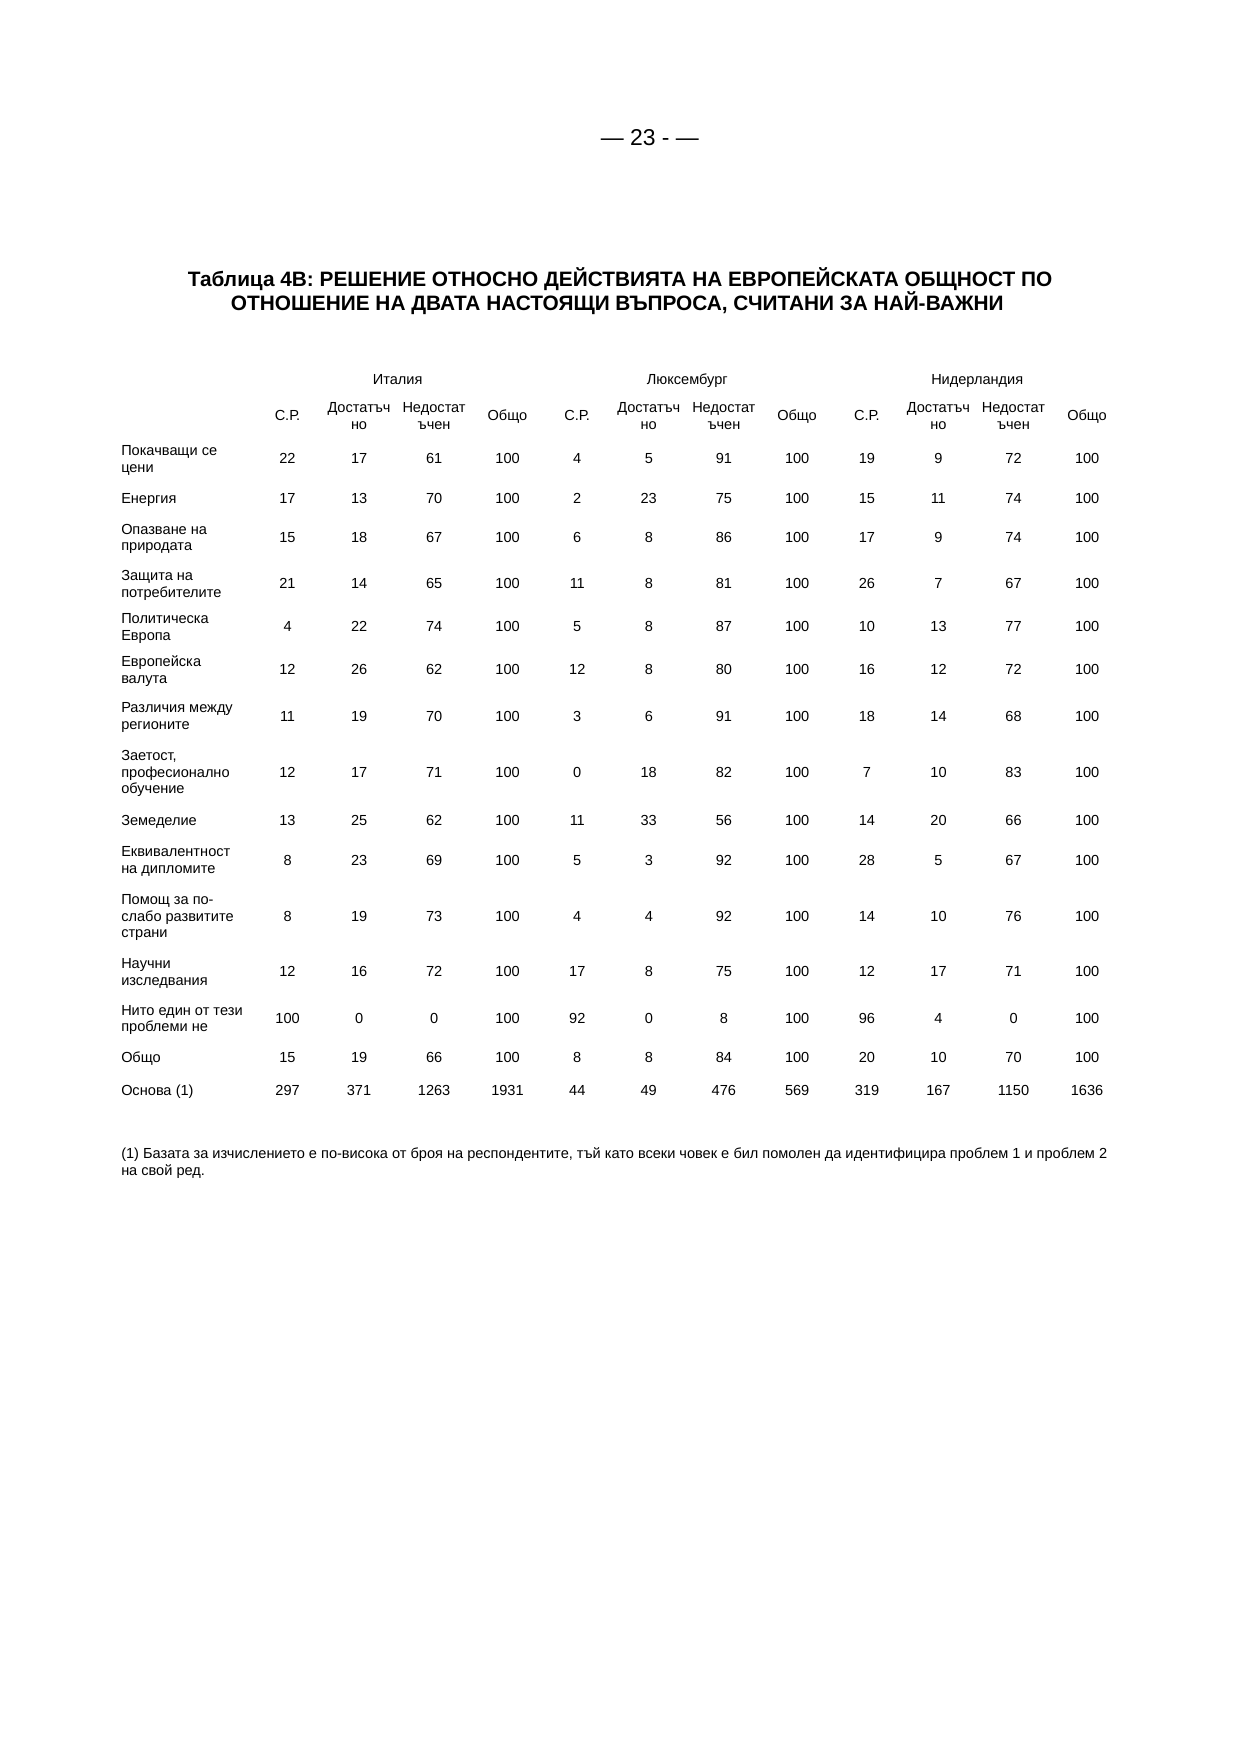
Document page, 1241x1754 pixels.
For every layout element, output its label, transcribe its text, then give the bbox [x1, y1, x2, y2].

table_cell 100 [1052, 481, 1122, 514]
table_cell 4 [542, 883, 612, 948]
table_cell [118, 363, 253, 396]
table_cell Общо [118, 1041, 253, 1074]
table_cell 100 [472, 514, 542, 560]
table_cell [542, 1106, 612, 1138]
table_cell 82 [685, 739, 762, 804]
table_cell 12 [253, 646, 322, 693]
table_cell 319 [832, 1074, 901, 1106]
table_cell 1150 [975, 1074, 1052, 1106]
table_cell 13 [253, 804, 322, 837]
table_cell 44 [542, 1074, 612, 1106]
table_cell 4 [542, 435, 612, 481]
table_cell 74 [975, 481, 1052, 514]
table_cell 100 [762, 837, 832, 883]
table_cell 4 [612, 883, 685, 948]
table_cell 5 [612, 435, 685, 481]
table_cell 15 [832, 481, 901, 514]
table_cell [253, 331, 322, 363]
table_cell 100 [472, 693, 542, 739]
table_cell 25 [322, 804, 396, 837]
table_cell [612, 331, 685, 363]
table_header Таблица 4В: РЕШЕНИЕ ОТНОСНО ДЕЙСТВИЯТА НА ЕВРОПЕЙСКАТА ОБЩНОСТ ПО ОТНОШЕНИЕ НА ДВАТА НАСТОЯЩИ ВЪПРОСА, СЧИТАНИ ЗА НАЙ-ВАЖНИ [118, 252, 1122, 331]
table_cell [118, 331, 253, 363]
table_cell 100 [762, 693, 832, 739]
table_cell 67 [396, 514, 472, 560]
table_cell 0 [542, 739, 612, 804]
table_cell 8 [685, 995, 762, 1041]
table_cell 0 [975, 995, 1052, 1041]
table_cell 12 [253, 948, 322, 995]
table_cell С.Р. [253, 396, 322, 435]
table_cell 100 [472, 995, 542, 1041]
table_cell 100 [1052, 837, 1122, 883]
table_cell [685, 1106, 762, 1138]
table_cell 56 [685, 804, 762, 837]
table_cell 15 [253, 1041, 322, 1074]
table_cell [253, 1106, 322, 1138]
table_cell 74 [396, 607, 472, 646]
table_cell 100 [472, 435, 542, 481]
table_cell 73 [396, 883, 472, 948]
table_cell 14 [901, 693, 975, 739]
table_cell 10 [901, 739, 975, 804]
table_cell 100 [472, 481, 542, 514]
table_cell 100 [472, 837, 542, 883]
table_cell 8 [542, 1041, 612, 1074]
table_cell 1263 [396, 1074, 472, 1106]
table_cell 62 [396, 804, 472, 837]
table_cell 68 [975, 693, 1052, 739]
table_cell 4 [253, 607, 322, 646]
table_cell 22 [322, 607, 396, 646]
table_cell 26 [322, 646, 396, 693]
table_cell 20 [901, 804, 975, 837]
table_cell Достатъчно [322, 396, 396, 435]
table_cell 84 [685, 1041, 762, 1074]
table_cell 100 [1052, 514, 1122, 560]
table_cell [832, 331, 901, 363]
table_cell Недостатъчен [685, 396, 762, 435]
table_cell 100 [1052, 804, 1122, 837]
table_cell Достатъчно [612, 396, 685, 435]
table_cell 19 [322, 883, 396, 948]
table_cell 72 [975, 646, 1052, 693]
table_cell 19 [832, 435, 901, 481]
table_cell 2 [542, 481, 612, 514]
table_cell 20 [832, 1041, 901, 1074]
table_cell 91 [685, 693, 762, 739]
table_cell 17 [832, 514, 901, 560]
table_cell 83 [975, 739, 1052, 804]
table_cell 16 [832, 646, 901, 693]
table_cell 100 [472, 646, 542, 693]
table_cell 19 [322, 1041, 396, 1074]
table_cell 80 [685, 646, 762, 693]
table_cell 10 [901, 883, 975, 948]
table_cell Общо [472, 396, 542, 435]
table_cell [472, 331, 542, 363]
table_cell Основа (1) [118, 1074, 253, 1106]
table_cell Политическа Европа [118, 607, 253, 646]
table_cell Различия между регионите [118, 693, 253, 739]
table_cell 96 [832, 995, 901, 1041]
table_cell С.Р. [832, 396, 901, 435]
table_cell [612, 1106, 685, 1138]
table_cell 100 [472, 883, 542, 948]
table_cell 12 [901, 646, 975, 693]
table_cell 17 [253, 481, 322, 514]
table_cell 100 [472, 739, 542, 804]
table_cell 167 [901, 1074, 975, 1106]
table_cell 0 [396, 995, 472, 1041]
table_cell 8 [612, 1041, 685, 1074]
table_cell 17 [542, 948, 612, 995]
table_cell Помощ за по-слабо развитите страни [118, 883, 253, 948]
table_cell 11 [901, 481, 975, 514]
table_cell 75 [685, 481, 762, 514]
table_cell 100 [1052, 560, 1122, 607]
table_cell 100 [472, 948, 542, 995]
table_cell Защита на потребителите [118, 560, 253, 607]
table_cell [472, 1106, 542, 1138]
table_cell 8 [612, 607, 685, 646]
table_cell 11 [253, 693, 322, 739]
table_cell 100 [762, 514, 832, 560]
table_cell 5 [901, 837, 975, 883]
table_cell 10 [832, 607, 901, 646]
table_cell 100 [1052, 1041, 1122, 1074]
table_cell Еквивалентност на дипломите [118, 837, 253, 883]
table_cell 23 [322, 837, 396, 883]
table_cell 100 [762, 607, 832, 646]
table_cell Недостатъчен [396, 396, 472, 435]
table_cell 4 [901, 995, 975, 1041]
table_cell 100 [1052, 646, 1122, 693]
table_cell 297 [253, 1074, 322, 1106]
table_cell 92 [542, 995, 612, 1041]
table_cell 100 [762, 804, 832, 837]
table_cell 49 [612, 1074, 685, 1106]
table_cell 100 [762, 739, 832, 804]
table_cell 77 [975, 607, 1052, 646]
table_cell Недостатъчен [975, 396, 1052, 435]
table_cell 100 [1052, 607, 1122, 646]
table_cell 23 [612, 481, 685, 514]
table_cell 100 [472, 1041, 542, 1074]
table_cell 22 [253, 435, 322, 481]
table_cell 100 [762, 1041, 832, 1074]
table_cell Достатъчно [901, 396, 975, 435]
table_cell 100 [1052, 435, 1122, 481]
table_cell [396, 331, 472, 363]
table_cell 72 [396, 948, 472, 995]
table_cell 5 [542, 837, 612, 883]
table_cell 12 [832, 948, 901, 995]
table_cell [1052, 1106, 1122, 1138]
table_cell [975, 1106, 1052, 1138]
table_cell 91 [685, 435, 762, 481]
table_cell 3 [612, 837, 685, 883]
table_cell 17 [901, 948, 975, 995]
table_cell 7 [901, 560, 975, 607]
table_cell 100 [1052, 948, 1122, 995]
table_cell Европейска валута [118, 646, 253, 693]
table_cell 76 [975, 883, 1052, 948]
table_cell 8 [612, 948, 685, 995]
table_cell 476 [685, 1074, 762, 1106]
table_cell 6 [612, 693, 685, 739]
table_cell 100 [762, 948, 832, 995]
table_cell 61 [396, 435, 472, 481]
table_cell Нито един от тези проблеми не [118, 995, 253, 1041]
table_cell 70 [396, 693, 472, 739]
table_cell [975, 331, 1052, 363]
table_cell 71 [396, 739, 472, 804]
table_cell 65 [396, 560, 472, 607]
table_cell 14 [322, 560, 396, 607]
table_cell Общо [1052, 396, 1122, 435]
table_cell 69 [396, 837, 472, 883]
table_cell 17 [322, 435, 396, 481]
table_cell 100 [1052, 739, 1122, 804]
table_cell 86 [685, 514, 762, 560]
table_cell 87 [685, 607, 762, 646]
table_cell 8 [253, 883, 322, 948]
table_cell Люксембург [542, 363, 832, 396]
table_cell 0 [612, 995, 685, 1041]
table_cell [901, 1106, 975, 1138]
table_cell 6 [542, 514, 612, 560]
table_cell С.Р. [542, 396, 612, 435]
table_cell 18 [832, 693, 901, 739]
table_cell 67 [975, 837, 1052, 883]
table_cell 11 [542, 804, 612, 837]
table_cell [542, 331, 612, 363]
table_cell 81 [685, 560, 762, 607]
table_cell 0 [322, 995, 396, 1041]
table_cell 92 [685, 837, 762, 883]
table_cell 5 [542, 607, 612, 646]
table_cell 16 [322, 948, 396, 995]
table_cell [762, 331, 832, 363]
table_cell Нидерландия [832, 363, 1122, 396]
table_cell [118, 1106, 253, 1138]
table_cell 70 [975, 1041, 1052, 1074]
table_cell 100 [762, 646, 832, 693]
table_cell Научни изследвания [118, 948, 253, 995]
table_cell 100 [762, 883, 832, 948]
table_cell 66 [396, 1041, 472, 1074]
table_cell 100 [762, 435, 832, 481]
table_cell [685, 331, 762, 363]
table_cell 100 [472, 560, 542, 607]
table_cell Общо [762, 396, 832, 435]
table_cell Опазване на природата [118, 514, 253, 560]
table_cell 71 [975, 948, 1052, 995]
table_cell 100 [1052, 995, 1122, 1041]
table_cell 7 [832, 739, 901, 804]
table_cell 75 [685, 948, 762, 995]
table_cell 100 [762, 560, 832, 607]
table_cell 21 [253, 560, 322, 607]
table_cell Заетост, професионално обучение [118, 739, 253, 804]
table_cell [901, 331, 975, 363]
table_cell [832, 1106, 901, 1138]
table_cell 100 [253, 995, 322, 1041]
table_cell 13 [322, 481, 396, 514]
table_cell [1052, 331, 1122, 363]
table_cell 8 [612, 514, 685, 560]
table_cell 1636 [1052, 1074, 1122, 1106]
table_cell 13 [901, 607, 975, 646]
table_cell 12 [253, 739, 322, 804]
table_cell 9 [901, 435, 975, 481]
table_cell 100 [472, 804, 542, 837]
table_cell Земеделие [118, 804, 253, 837]
table_cell 70 [396, 481, 472, 514]
table_cell [322, 1106, 396, 1138]
table_cell 100 [472, 607, 542, 646]
table_cell 33 [612, 804, 685, 837]
table_cell 72 [975, 435, 1052, 481]
table_cell 14 [832, 804, 901, 837]
table_cell [118, 396, 253, 435]
table_cell 100 [762, 481, 832, 514]
table_cell 11 [542, 560, 612, 607]
table_cell 28 [832, 837, 901, 883]
table_cell 26 [832, 560, 901, 607]
table_cell 74 [975, 514, 1052, 560]
table_cell 67 [975, 560, 1052, 607]
table_cell 9 [901, 514, 975, 560]
table_cell Покачващи се цени [118, 435, 253, 481]
table_cell 1931 [472, 1074, 542, 1106]
table_cell 3 [542, 693, 612, 739]
table_cell 62 [396, 646, 472, 693]
table_cell 371 [322, 1074, 396, 1106]
table_cell 15 [253, 514, 322, 560]
table_cell 18 [612, 739, 685, 804]
table_cell 100 [1052, 693, 1122, 739]
table_cell 569 [762, 1074, 832, 1106]
table_cell 8 [253, 837, 322, 883]
table_cell 100 [762, 995, 832, 1041]
table_cell 8 [612, 646, 685, 693]
table_cell (1) Базата за изчислението е по-висока от броя на респондентите, тъй като всеки човек е бил помолен да идентифицира проблем 1 и проблем 2 на свой ред. [118, 1139, 1122, 1185]
table_cell 10 [901, 1041, 975, 1074]
table_cell Енергия [118, 481, 253, 514]
table_cell 8 [612, 560, 685, 607]
table_cell 92 [685, 883, 762, 948]
table_cell 66 [975, 804, 1052, 837]
table_cell 17 [322, 739, 396, 804]
table_cell 12 [542, 646, 612, 693]
table_cell 100 [1052, 883, 1122, 948]
table_cell [396, 1106, 472, 1138]
table_cell Италия [253, 363, 542, 396]
table_cell 14 [832, 883, 901, 948]
table_cell 18 [322, 514, 396, 560]
table_cell [322, 331, 396, 363]
table_cell [762, 1106, 832, 1138]
table_cell 19 [322, 693, 396, 739]
